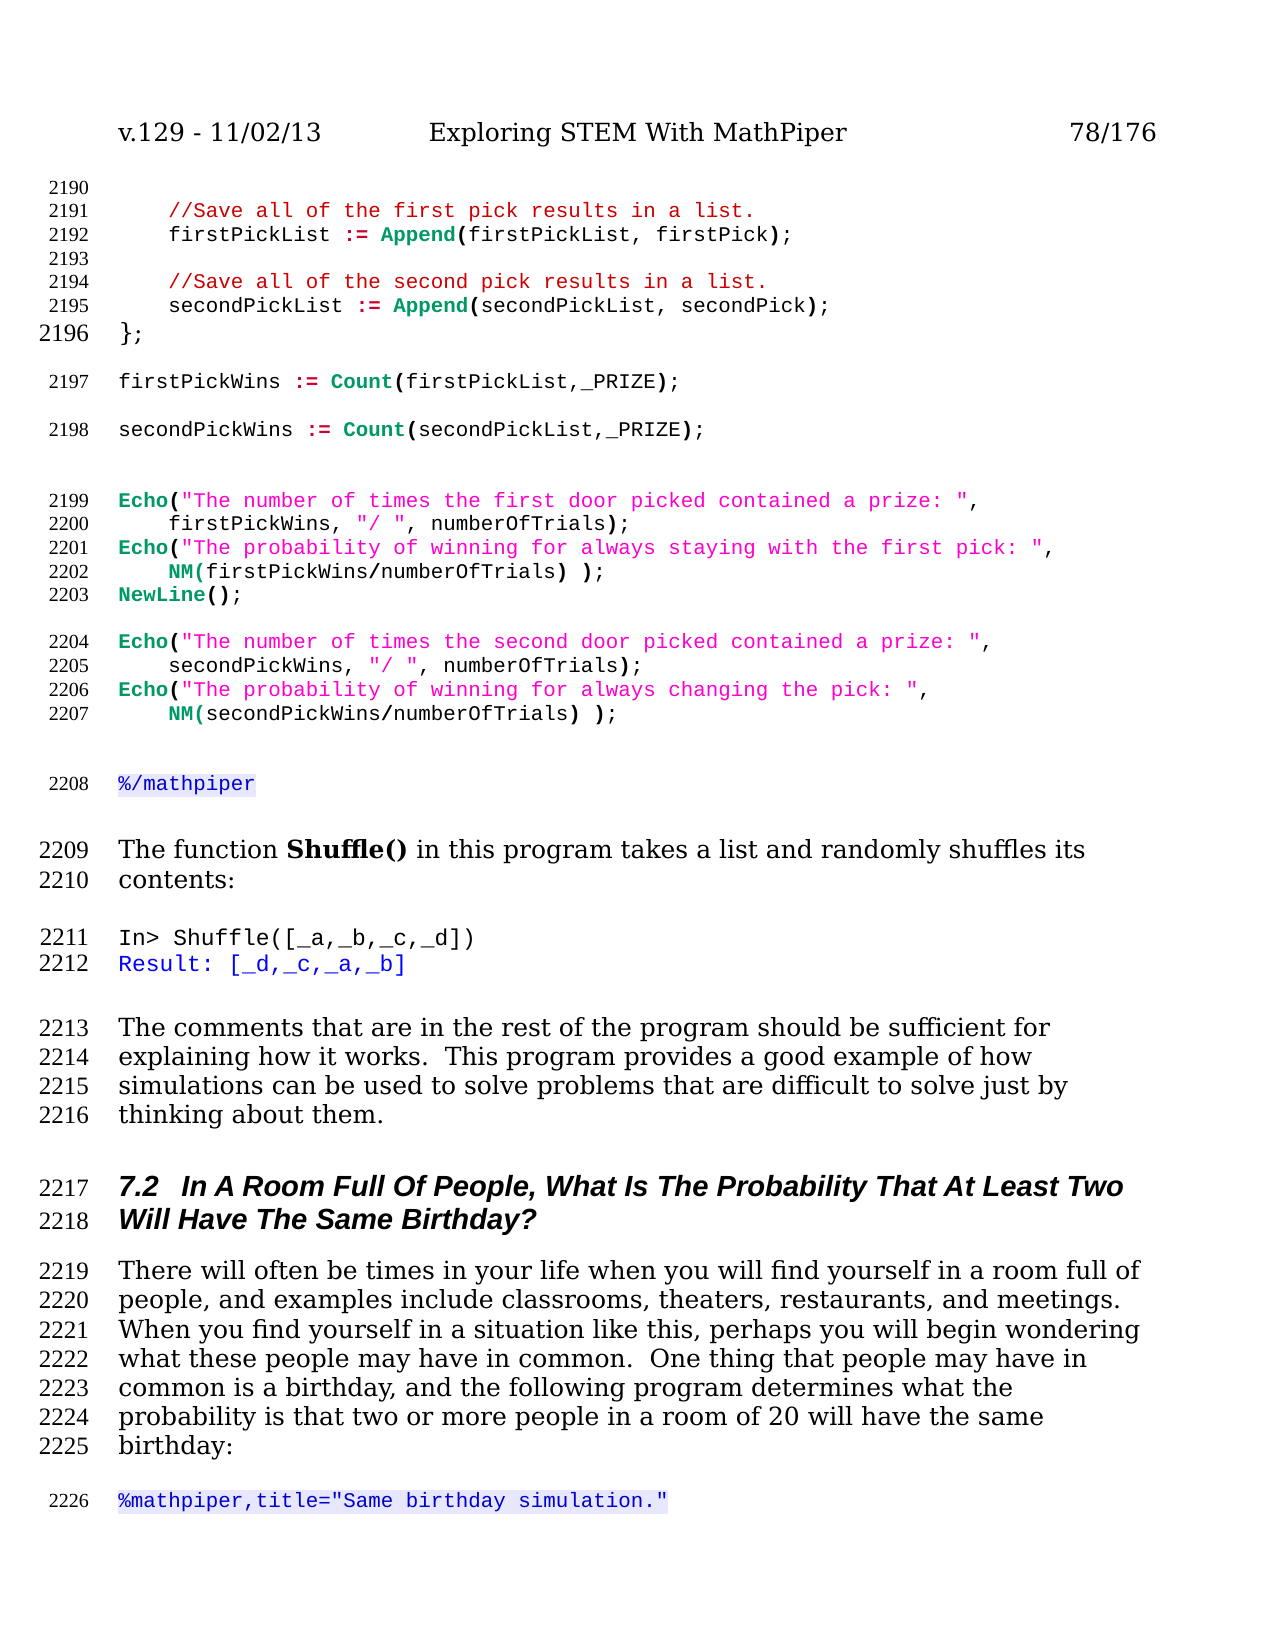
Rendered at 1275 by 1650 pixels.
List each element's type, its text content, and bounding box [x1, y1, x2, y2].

text firstPickWins, "/ ", numberOfTrials); [118, 513, 1157, 537]
text Echo("The number of times the first door picked contained a prize: ", [118, 490, 1157, 513]
text secondPickList := Append(secondPickList, secondPick); [118, 295, 1157, 319]
text //Save all of the first pick results in a list. [118, 200, 1157, 224]
subtitle In A Room Full Of People, What Is The Probability That At Least Two Will Have The Same Birthday? [118, 1168, 1157, 1236]
text }; [118, 319, 1157, 348]
text firstPickList := Append(firstPickList, firstPick); [118, 224, 1157, 248]
text The function Shuffle() in this program takes a list and randomly shuffles its contents: [118, 836, 1157, 894]
text //Save all of the second pick results in a list. [118, 271, 1157, 295]
text Echo("The number of times the second door picked contained a prize: ", [118, 632, 1157, 655]
text Echo("The probability of winning for always staying with the first pick: ", [118, 537, 1157, 561]
text The comments that are in the rest of the program should be sufficient for explaining how it works. This program provides a good example of how simulations can be used to solve problems that are difficult to solve just by thinking about them. [118, 1013, 1157, 1129]
text secondPickWins, "/ ", numberOfTrials); [118, 655, 1157, 679]
text %mathpiper,title="Same birthday simulation." [118, 1490, 1157, 1514]
text In> Shuffle([_a,_b,_c,_d]) [118, 926, 1157, 952]
text NM(firstPickWins/numberOfTrials) ); [118, 561, 1157, 584]
text secondPickWins := Count(secondPickList,_PRIZE); [118, 419, 1157, 442]
text NewLine(); [118, 584, 1157, 608]
text There will often be times in your life when you will find yourself in a room full of people, and examples include classrooms, theaters, restaurants, and meetings. When you find yourself in a situation like this, perhaps you will begin wondering what these people may have in common. One thing that people may have in common is a birthday, and the following program determines what the probability is that two or more people in a room of 20 will have the same birthday: [118, 1257, 1157, 1461]
text Result: [_d,_c,_a,_b] [118, 952, 1157, 978]
text NM(secondPickWins/numberOfTrials) ); [118, 702, 1157, 726]
text firstPickWins := Count(firstPickList,_PRIZE); [118, 371, 1157, 395]
text Echo("The probability of winning for always changing the pick: ", [118, 679, 1157, 702]
text %/mathpiper [118, 773, 1157, 797]
